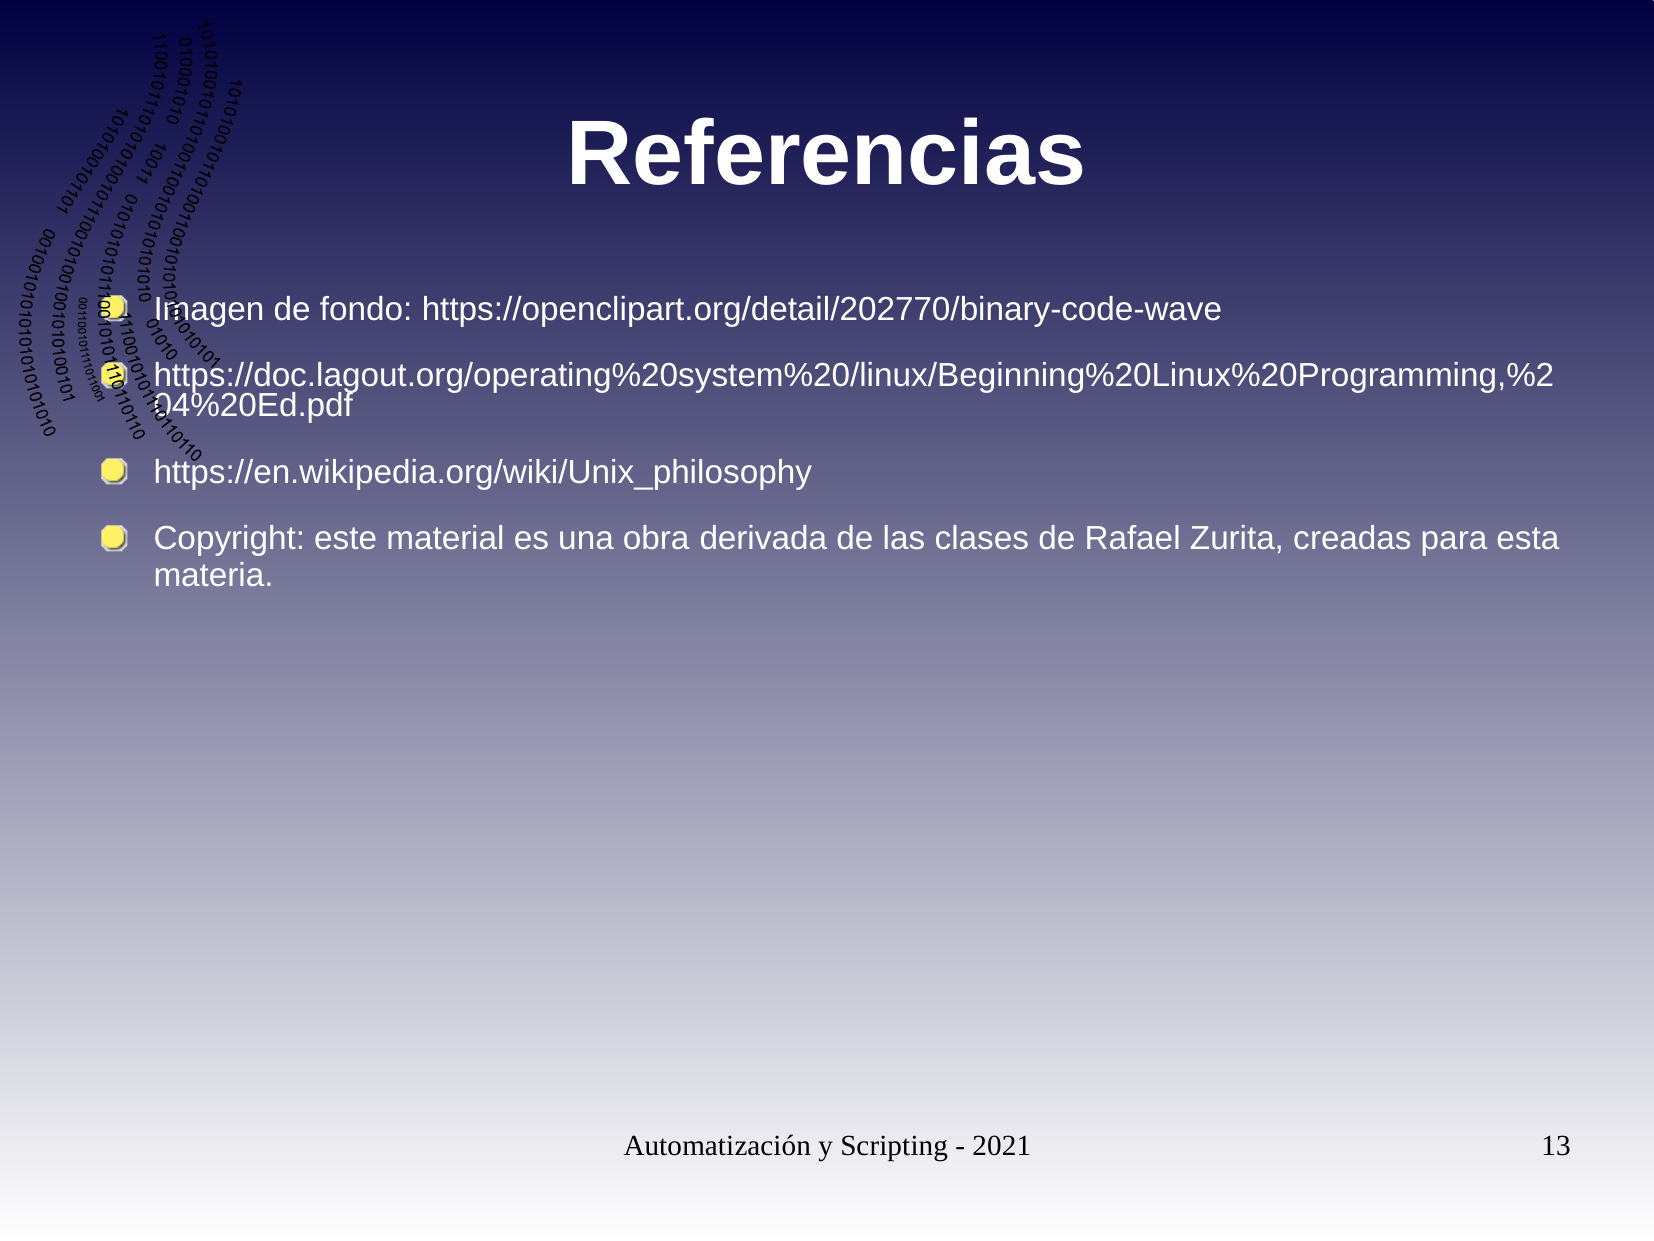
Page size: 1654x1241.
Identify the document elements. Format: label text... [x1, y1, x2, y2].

list Imagen de fondo: https://openclipart.org/detail/202770/binary-code-wave https://doc.lagout.org/operating%20system%20/linux/Beginning%20Linux%20Programming,%204%20Ed.pdf https://en.wikipedia.org/wiki/Unix_philosophy Copyright: este material es una obra derivada de las clases de Rafael Zurita, creadas para esta materia. [82, 290, 1571, 1010]
title Referencias [243, 49, 1571, 257]
picture [18, 20, 243, 461]
